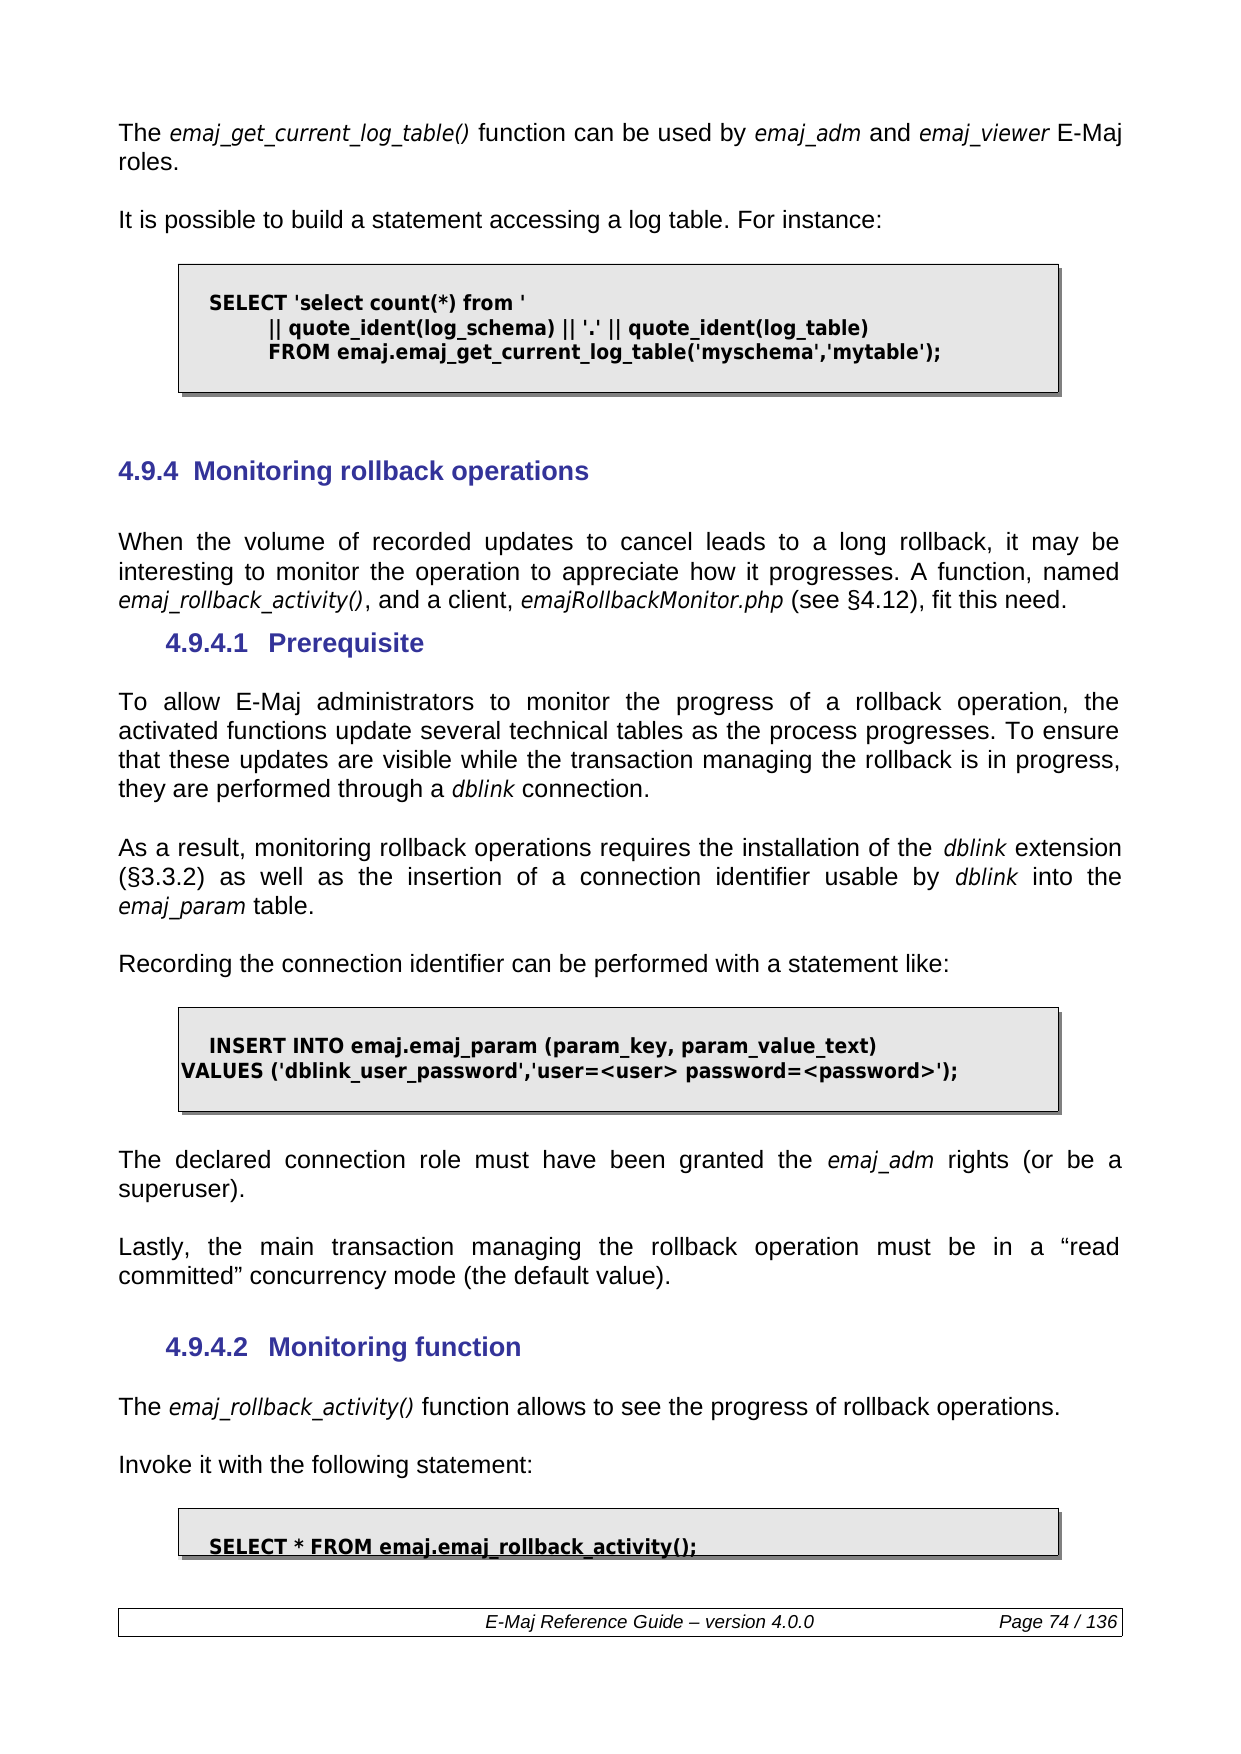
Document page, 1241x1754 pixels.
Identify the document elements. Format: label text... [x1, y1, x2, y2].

text The emaj_get_current_log_table() function can be used by emaj_adm and emaj_viewer E-Maj roles. [118, 118, 1122, 176]
text The emaj_rollback_activity() function allows to see the progress of rollback operations. [118, 1391, 1122, 1421]
text To allow E-Maj administrators to monitor the progress of a rollback operation, the activated functions update several technical tables as the process progresses. To ensure that these updates are visible while the transaction managing the rollback is in progress, they are performed through a dblink connection. [118, 687, 1122, 803]
subtitle Prerequisite [165, 627, 1122, 658]
text It is possible to build a statement accessing a log table. For instance: [118, 205, 1122, 234]
text Invoke it with the following statement: [118, 1449, 1122, 1479]
text Lastly, the main transaction managing the rollback operation must be in a “read committed” concurrency mode (the default value). [118, 1232, 1122, 1290]
subtitle Monitoring function [165, 1331, 1122, 1362]
text || quote_ident(log_schema) || '.' || quote_ident(log_table) [179, 312, 1058, 337]
text SELECT * FROM emaj.emaj_rollback_activity(); [179, 1532, 1058, 1555]
subtitle Monitoring rollback operations [118, 455, 1122, 486]
text FROM emaj.emaj_get_current_log_table('myschema','mytable'); [179, 337, 1058, 361]
text The declared connection role must have been granted the emaj_adm rights (or be a superuser). [118, 1144, 1122, 1203]
text When the volume of recorded updates to cancel leads to a long rollback, it may be interesting to monitor the operation to appreciate how it progresses. A function, named emaj_rollback_activity(), and a client, emajRollbackMonitor.php (see §4.12), fit this need. [118, 527, 1122, 614]
text INSERT INTO emaj.emaj_param (param_key, param_value_text) VALUES ('dblink_user_password','user=<user> password=<password>'); [179, 1031, 1058, 1080]
text As a result, monitoring rollback operations requires the installation of the dblink extension (§3.3.2) as well as the insertion of a connection identifier usable by dblink into the emaj_param table. [118, 832, 1122, 919]
text SELECT 'select count(*) from ' [179, 288, 1058, 312]
text Recording the connection identifier can be performed with a statement like: [118, 949, 1122, 978]
